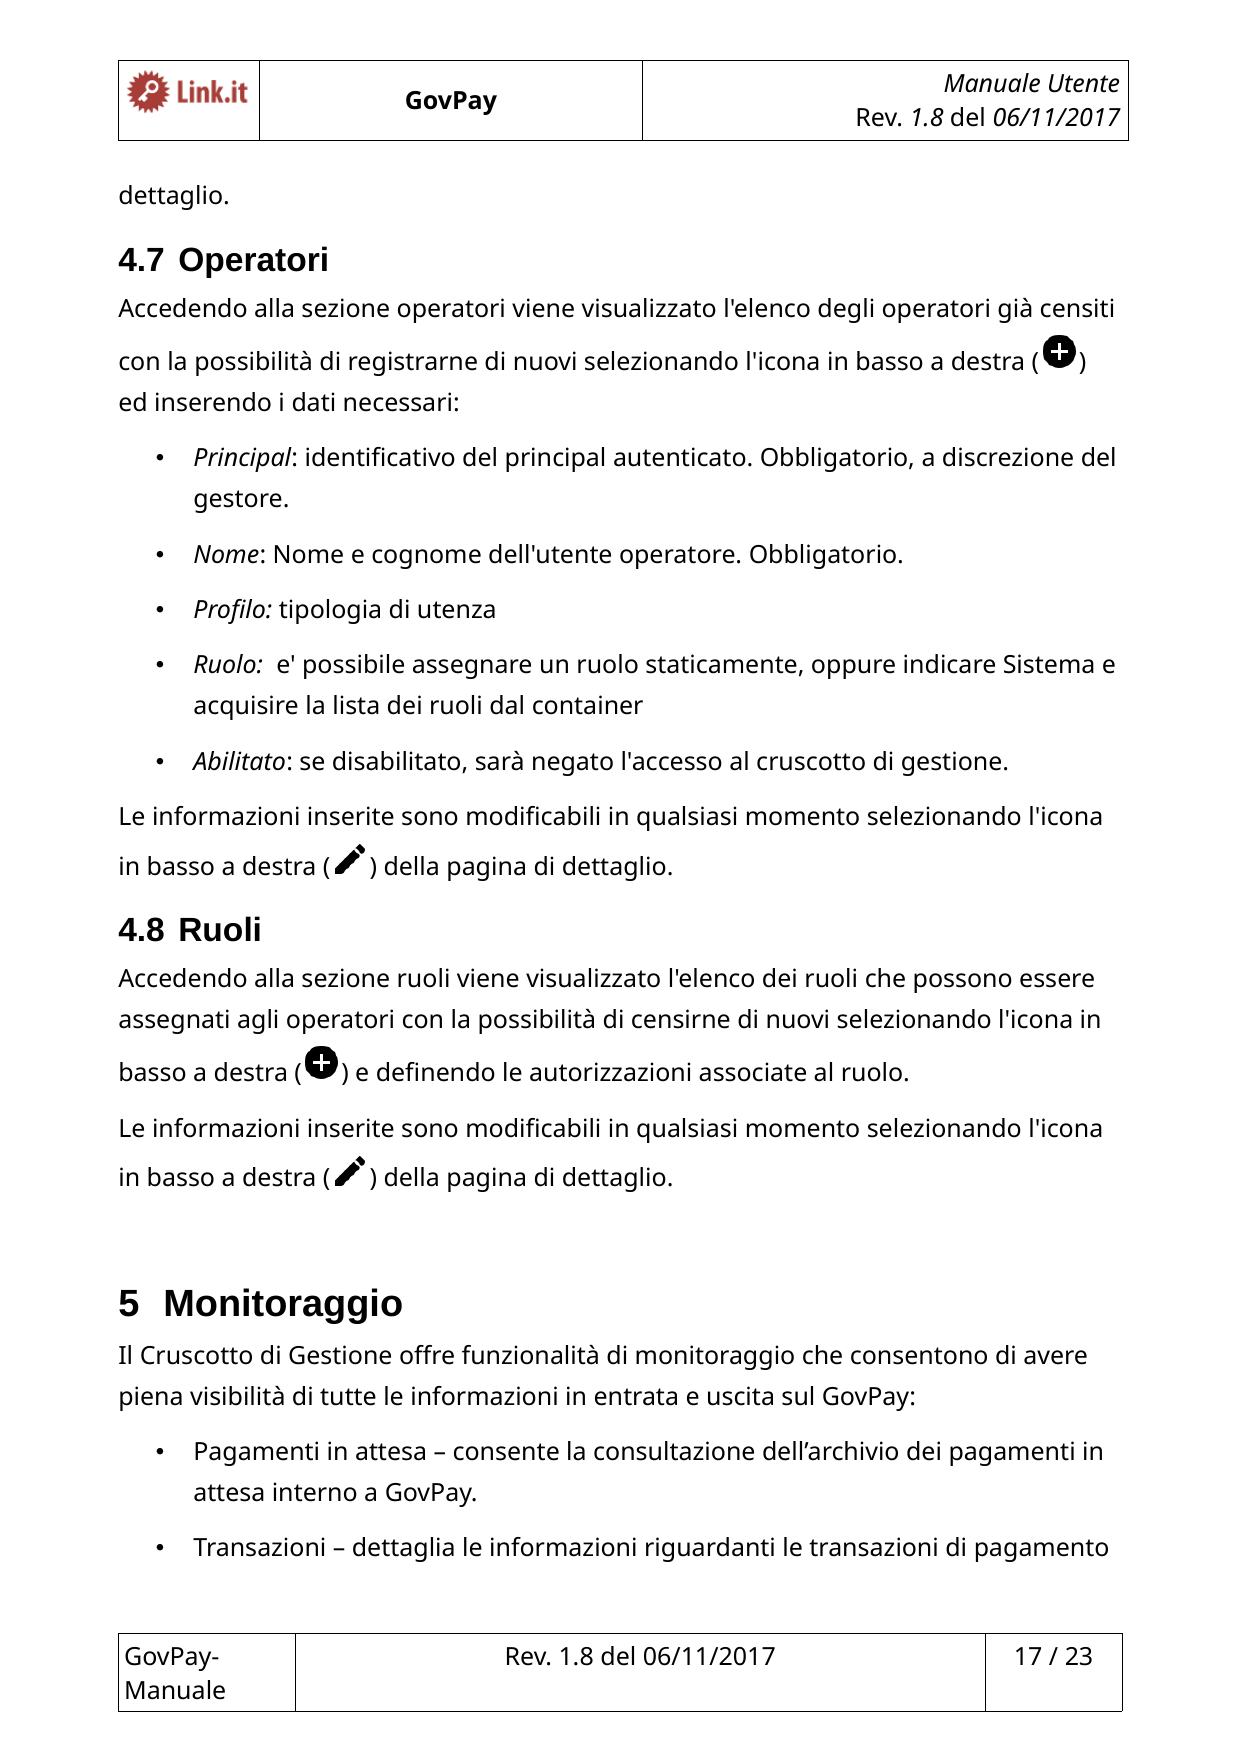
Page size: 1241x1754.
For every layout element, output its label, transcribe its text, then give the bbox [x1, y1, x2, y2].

list Abilitato: se disabilitato, sarà negato l'accesso al cruscotto di gestione. [156, 743, 1122, 777]
text Le informazioni inserite sono modificabili in qualsiasi momento selezionando l'icona in basso a destra () della pagina di dettaglio. [118, 1110, 1122, 1194]
list Ruolo: e' possibile assegnare un ruolo staticamente, oppure indicare Sistema e acquisire la lista dei ruoli dal container [156, 647, 1122, 722]
text Accedendo alla sezione ruoli viene visualizzato l'elenco dei ruoli che possono essere assegnati agli operatori con la possibilità di censirne di nuovi selezionando l'icona in basso a destra () e definendo le autorizzazioni associate al ruolo. [118, 961, 1122, 1089]
list Transazioni – dettaglia le informazioni riguardanti le transazioni di pagamento [156, 1530, 1122, 1564]
picture [1039, 331, 1079, 371]
list Nome: Nome e cognome dell'utente operatore. Obbligatorio. [156, 536, 1122, 570]
picture [330, 839, 370, 879]
text Il Cruscotto di Gestione offre funzionalità di monitoraggio che consentono di avere piena visibilità di tutte le informazioni in entrata e uscita sul GovPay: [118, 1337, 1122, 1412]
picture [123, 65, 254, 119]
list Pagamenti in attesa – consente la consultazione dell’archivio dei pagamenti in attesa interno a GovPay. [156, 1434, 1122, 1508]
subtitle Ruoli [118, 910, 1122, 949]
subtitle Monitoraggio [118, 1281, 1122, 1325]
picture [302, 1042, 341, 1082]
picture [330, 1151, 370, 1191]
list Profilo: tipologia di utenza [156, 592, 1122, 626]
text dettaglio. [118, 178, 1122, 212]
list Principal: identificativo del principal autenticato. Obbligatorio, a discrezione del gestore. [156, 440, 1122, 515]
subtitle Operatori [118, 239, 1122, 278]
text Le informazioni inserite sono modificabili in qualsiasi momento selezionando l'icona in basso a destra () della pagina di dettaglio. [118, 799, 1122, 882]
text Accedendo alla sezione operatori viene visualizzato l'elenco degli operatori già censiti con la possibilità di registrarne di nuovi selezionando l'icona in basso a destra () ed inserendo i dati necessari: [118, 291, 1122, 419]
